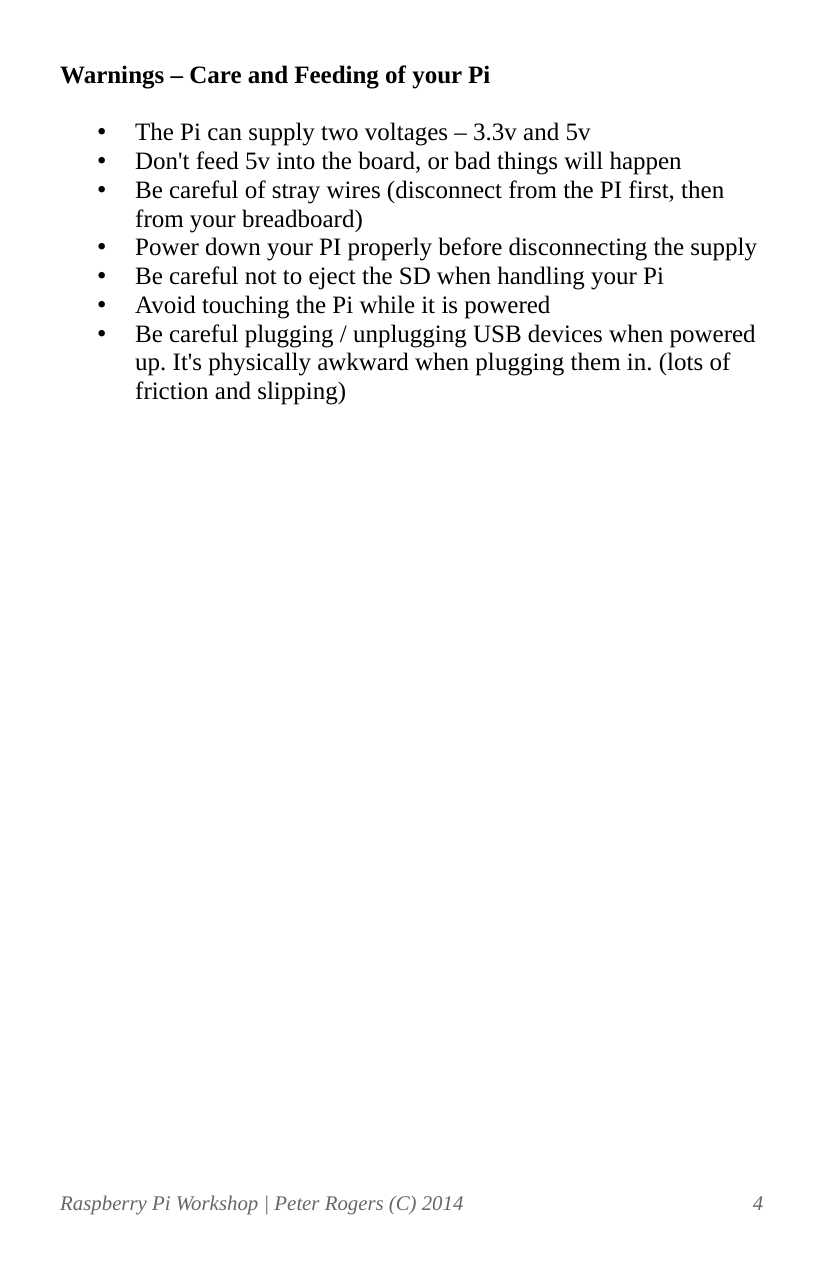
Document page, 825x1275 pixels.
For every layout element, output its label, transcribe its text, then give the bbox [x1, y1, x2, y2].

list Power down your PI properly before disconnecting the supply [97, 232, 765, 261]
list Be careful plugging / unplugging USB devices when powered up. It's physically awkward when plugging them in. (lots of friction and slipping) [97, 319, 765, 405]
list Don't feed 5v into the board, or bad things will happen [97, 146, 765, 175]
list Avoid touching the Pi while it is powered [97, 290, 765, 319]
text Warnings – Care and Feeding of your Pi [60, 60, 765, 89]
list Be careful not to eject the SD when handling your Pi [97, 261, 765, 290]
list Be careful of stray wires (disconnect from the PI first, then from your breadboard) [97, 175, 765, 232]
list The Pi can supply two voltages – 3.3v and 5v [97, 117, 765, 146]
